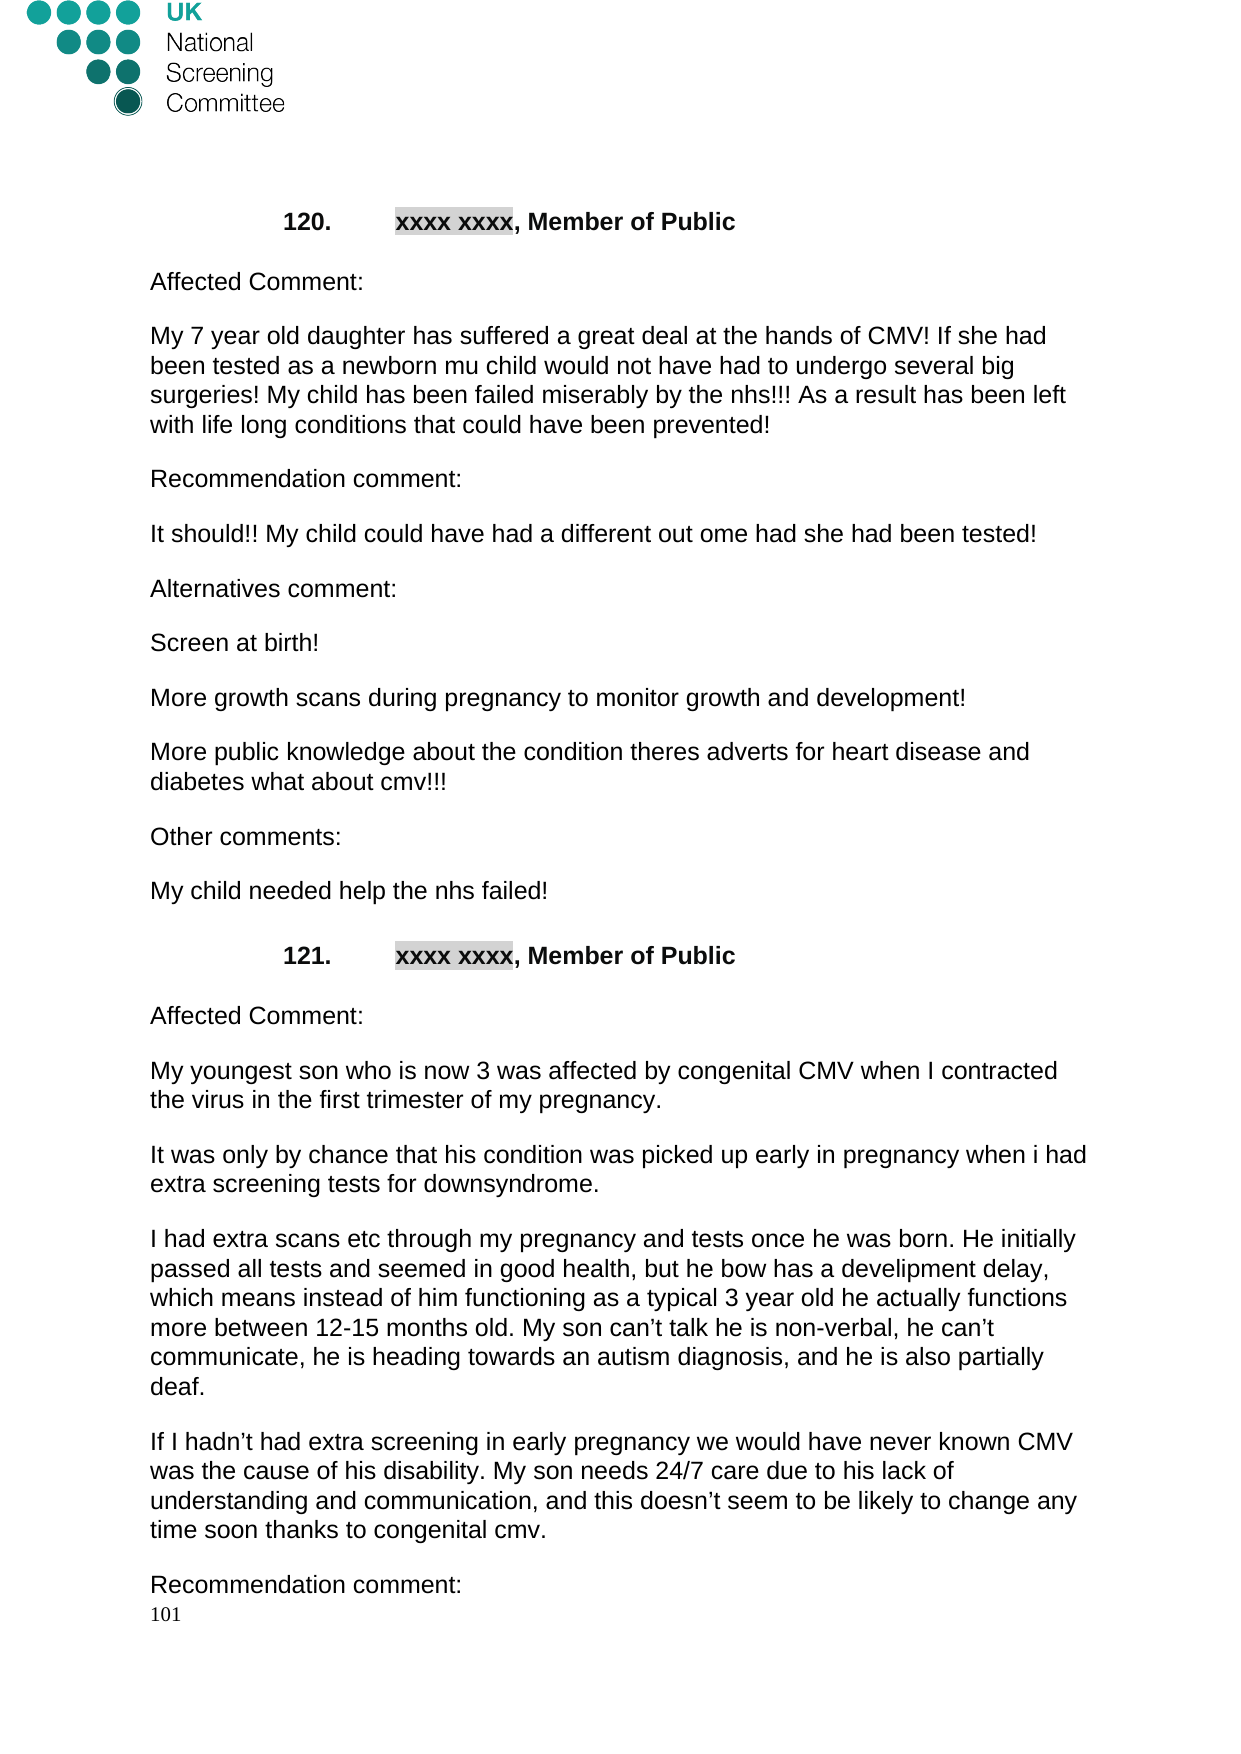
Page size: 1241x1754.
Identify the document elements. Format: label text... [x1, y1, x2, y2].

text It was only by chance that his condition was picked up early in pregnancy when i had extra screening tests for downsyndrome. [150, 1140, 1090, 1198]
text Other comments: [150, 822, 1090, 850]
text My child needed help the nhs failed! [150, 876, 1090, 905]
text It should!! My child could have had a different out ome had she had been tested! [150, 519, 1090, 548]
text If I hadn’t had extra screening in early pregnancy we would have never known CMV was the cause of his disability. My son needs 24/7 care due to his lack of understanding and communication, and this doesn’t seem to be likely to change any time soon thanks to congenital cmv. [150, 1426, 1090, 1544]
text My youngest son who is now 3 was affected by congenital CMV when I contracted the virus in the first trimester of my pregnancy. [150, 1056, 1090, 1114]
list xxxx xxxx, Member of Public [283, 931, 1090, 970]
text More growth scans during pregnancy to monitor growth and development! [150, 683, 1090, 712]
text Affected Comment: [150, 267, 1090, 295]
text Affected Comment: [150, 1001, 1090, 1030]
text Recommendation comment: [150, 464, 1090, 493]
text More public knowledge about the condition theres adverts for heart disease and diabetes what about cmv!!! [150, 737, 1090, 796]
text My 7 year old daughter has suffered a great deal at the hands of CMV! If she had been tested as a newborn mu child would not have had to undergo several big surgeries! My child has been failed miserably by the nhs!!! As a result has been left with life long conditions that could have been prevented! [150, 321, 1090, 439]
text Alternatives comment: [150, 574, 1090, 602]
text I had extra scans etc through my pregnancy and tests once he was born. He initially passed all tests and seemed in good health, but he bow has a develipment delay, which means instead of him functioning as a typical 3 year old he actually functions more between 12-15 months old. My son can’t talk he is non-verbal, he can’t communicate, he is heading towards an autism diagnosis, and he is also partially deaf. [150, 1224, 1090, 1401]
text Screen at birth! [150, 628, 1090, 657]
text Recommendation comment: [150, 1570, 1090, 1598]
list xxxx xxxx, Member of Public [283, 196, 1090, 235]
